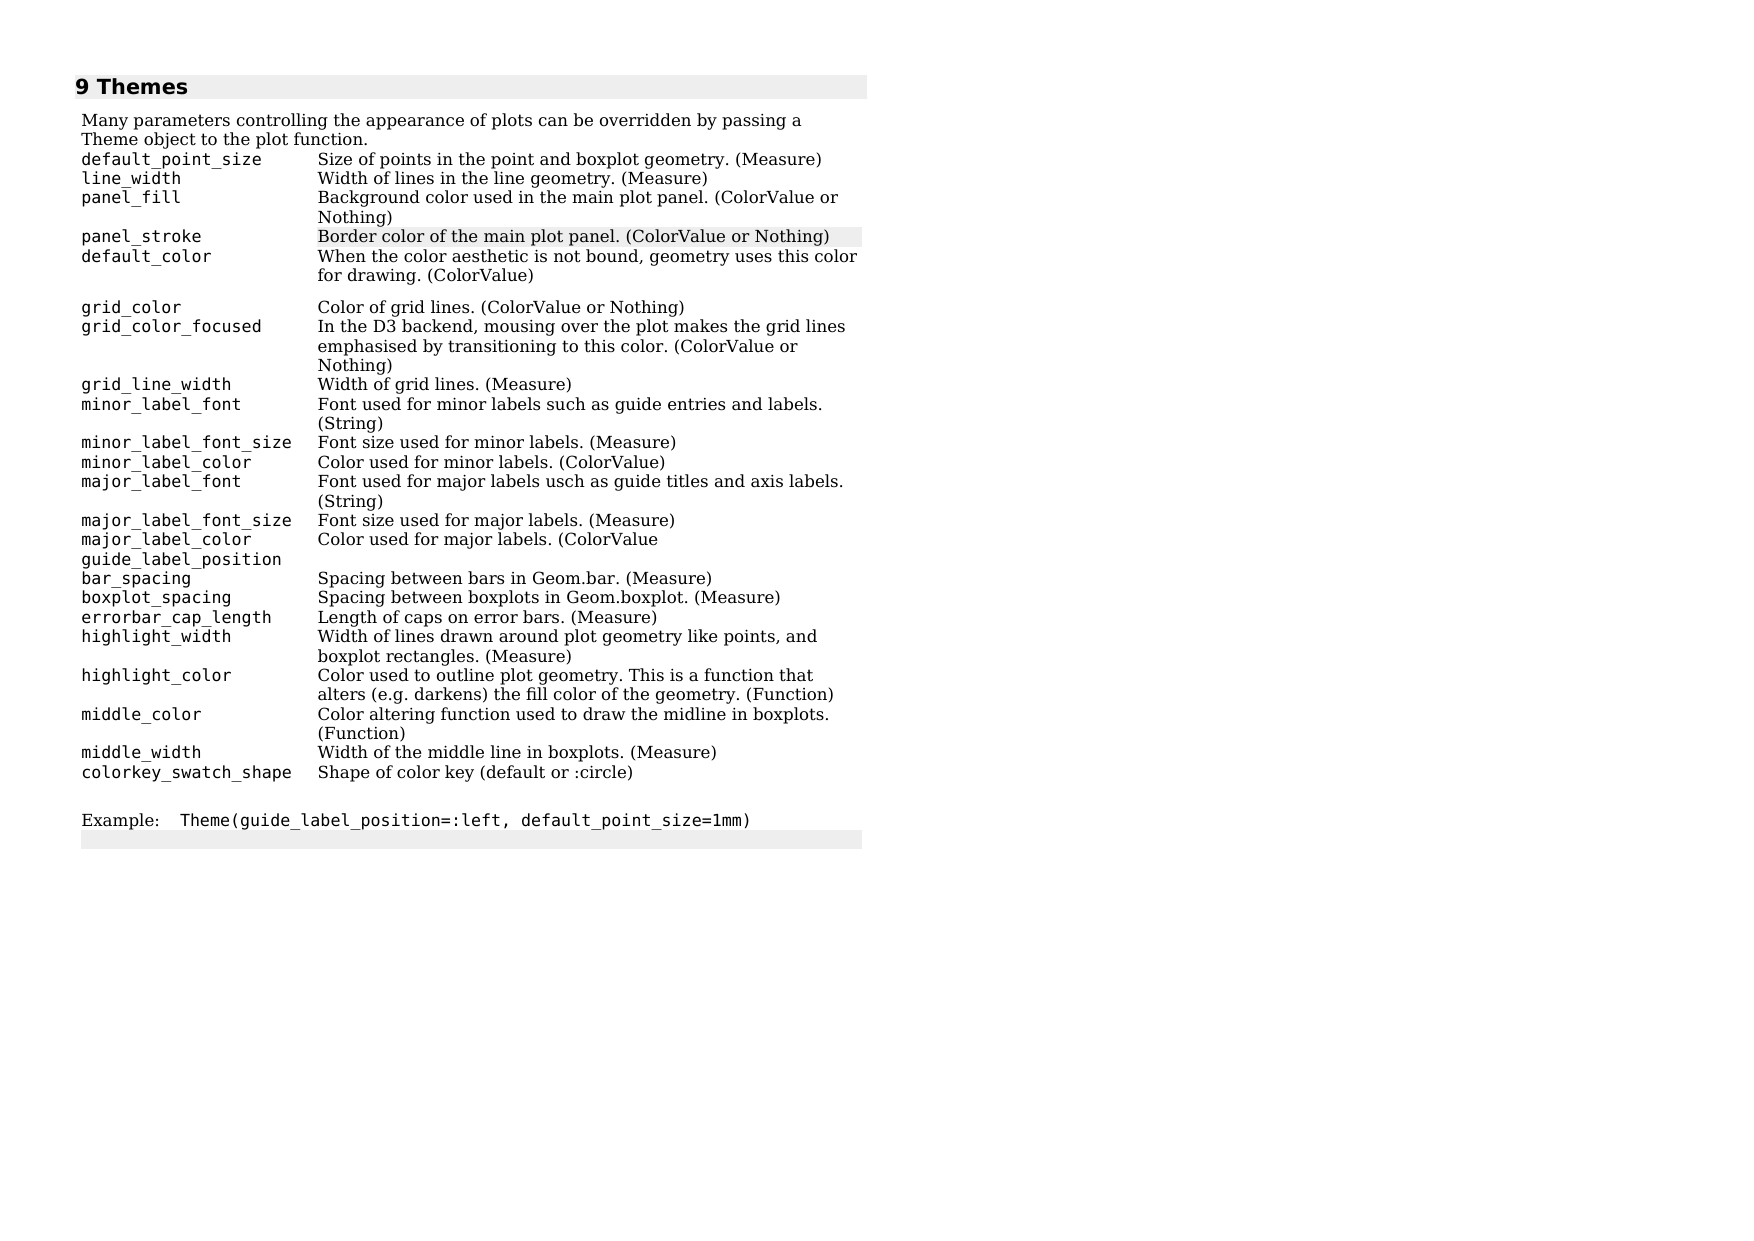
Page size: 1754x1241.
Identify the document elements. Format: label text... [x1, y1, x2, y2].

table_cell Width of grid lines. (Measure) [311, 375, 868, 395]
table_cell grid_line_width [75, 375, 311, 395]
table_cell Color of grid lines. (ColorValue or Nothing) [311, 298, 868, 317]
text 9 Themes [75, 75, 867, 99]
table_cell guide_label_position [75, 550, 311, 569]
table_cell boxplot_spacing [75, 589, 311, 608]
table_cell colorkey_swatch_shape [75, 763, 311, 782]
table_cell Color used for major labels. (ColorValue [311, 530, 868, 550]
table_cell Length of caps on error bars. (Measure) [311, 608, 868, 627]
table_cell Example: Theme(guide_label_position=:left, default_point_size=1mm) [75, 811, 868, 830]
table_cell [311, 782, 868, 811]
table_cell Font used for major labels usch as guide titles and axis labels. (String) [311, 472, 868, 511]
table_cell minor_label_color [75, 453, 311, 472]
table_cell panel_fill [75, 189, 311, 227]
table_cell bar_spacing [75, 569, 311, 588]
table_cell highlight_width [75, 627, 311, 666]
table_cell [311, 550, 868, 569]
table_cell highlight_color [75, 666, 311, 705]
table_cell Width of lines in the line geometry. (Measure) [311, 169, 868, 188]
table_cell major_label_color [75, 530, 311, 550]
table_cell line_width [75, 169, 311, 188]
table_cell Color altering function used to draw the midline in boxplots. (Function) [311, 705, 868, 743]
table_cell In the D3 backend, mousing over the plot makes the grid lines emphasised by transitioning to this color. (ColorValue or Nothing) [311, 317, 868, 375]
table_cell panel_stroke [75, 227, 311, 247]
table_cell Spacing between boxplots in Geom.boxplot. (Measure) [311, 589, 868, 608]
table_header [81, 849, 868, 888]
table_cell minor_label_font [75, 395, 311, 433]
table_cell grid_color_focused [75, 317, 311, 375]
table_cell major_label_font [75, 472, 311, 511]
table_cell Shape of color key (default or :circle) [311, 763, 868, 782]
table_cell [75, 782, 311, 811]
table_cell middle_width [75, 744, 311, 763]
table_cell [862, 830, 868, 849]
table_cell Width of lines drawn around plot geometry like points, and boxplot rectangles. (Measure) [311, 627, 868, 666]
table_cell default_color [75, 247, 311, 298]
table_cell Color used for minor labels. (ColorValue) [311, 453, 868, 472]
table_cell grid_color [75, 298, 311, 317]
table_cell [75, 830, 81, 888]
table_cell default_point_size [75, 150, 311, 169]
table_cell errorbar_cap_length [75, 608, 311, 627]
table_cell Color used to outline plot geometry. This is a function that alters (e.g. darkens) the fill color of the geometry. (Function) [311, 666, 868, 705]
table_cell Font used for minor labels such as guide entries and labels. (String) [311, 395, 868, 433]
table_cell Spacing between bars in Geom.bar. (Measure) [311, 569, 868, 588]
table_cell major_label_font_size [75, 511, 311, 530]
table_cell Font size used for minor labels. (Measure) [311, 434, 868, 453]
table_header Many parameters controlling the appearance of plots can be overridden by passing a Theme object to the plot function. [75, 111, 868, 150]
table_cell minor_label_font_size [75, 434, 311, 453]
table_cell middle_color [75, 705, 311, 743]
table_cell When the color aesthetic is not bound, geometry uses this color for drawing. (ColorValue) [311, 247, 868, 298]
table_cell Width of the middle line in boxplots. (Measure) [311, 744, 868, 763]
table_cell Size of points in the point and boxplot geometry. (Measure) [311, 150, 868, 169]
table_cell Background color used in the main plot panel. (ColorValue or Nothing) [311, 189, 868, 227]
table_cell Font size used for major labels. (Measure) [311, 511, 868, 530]
